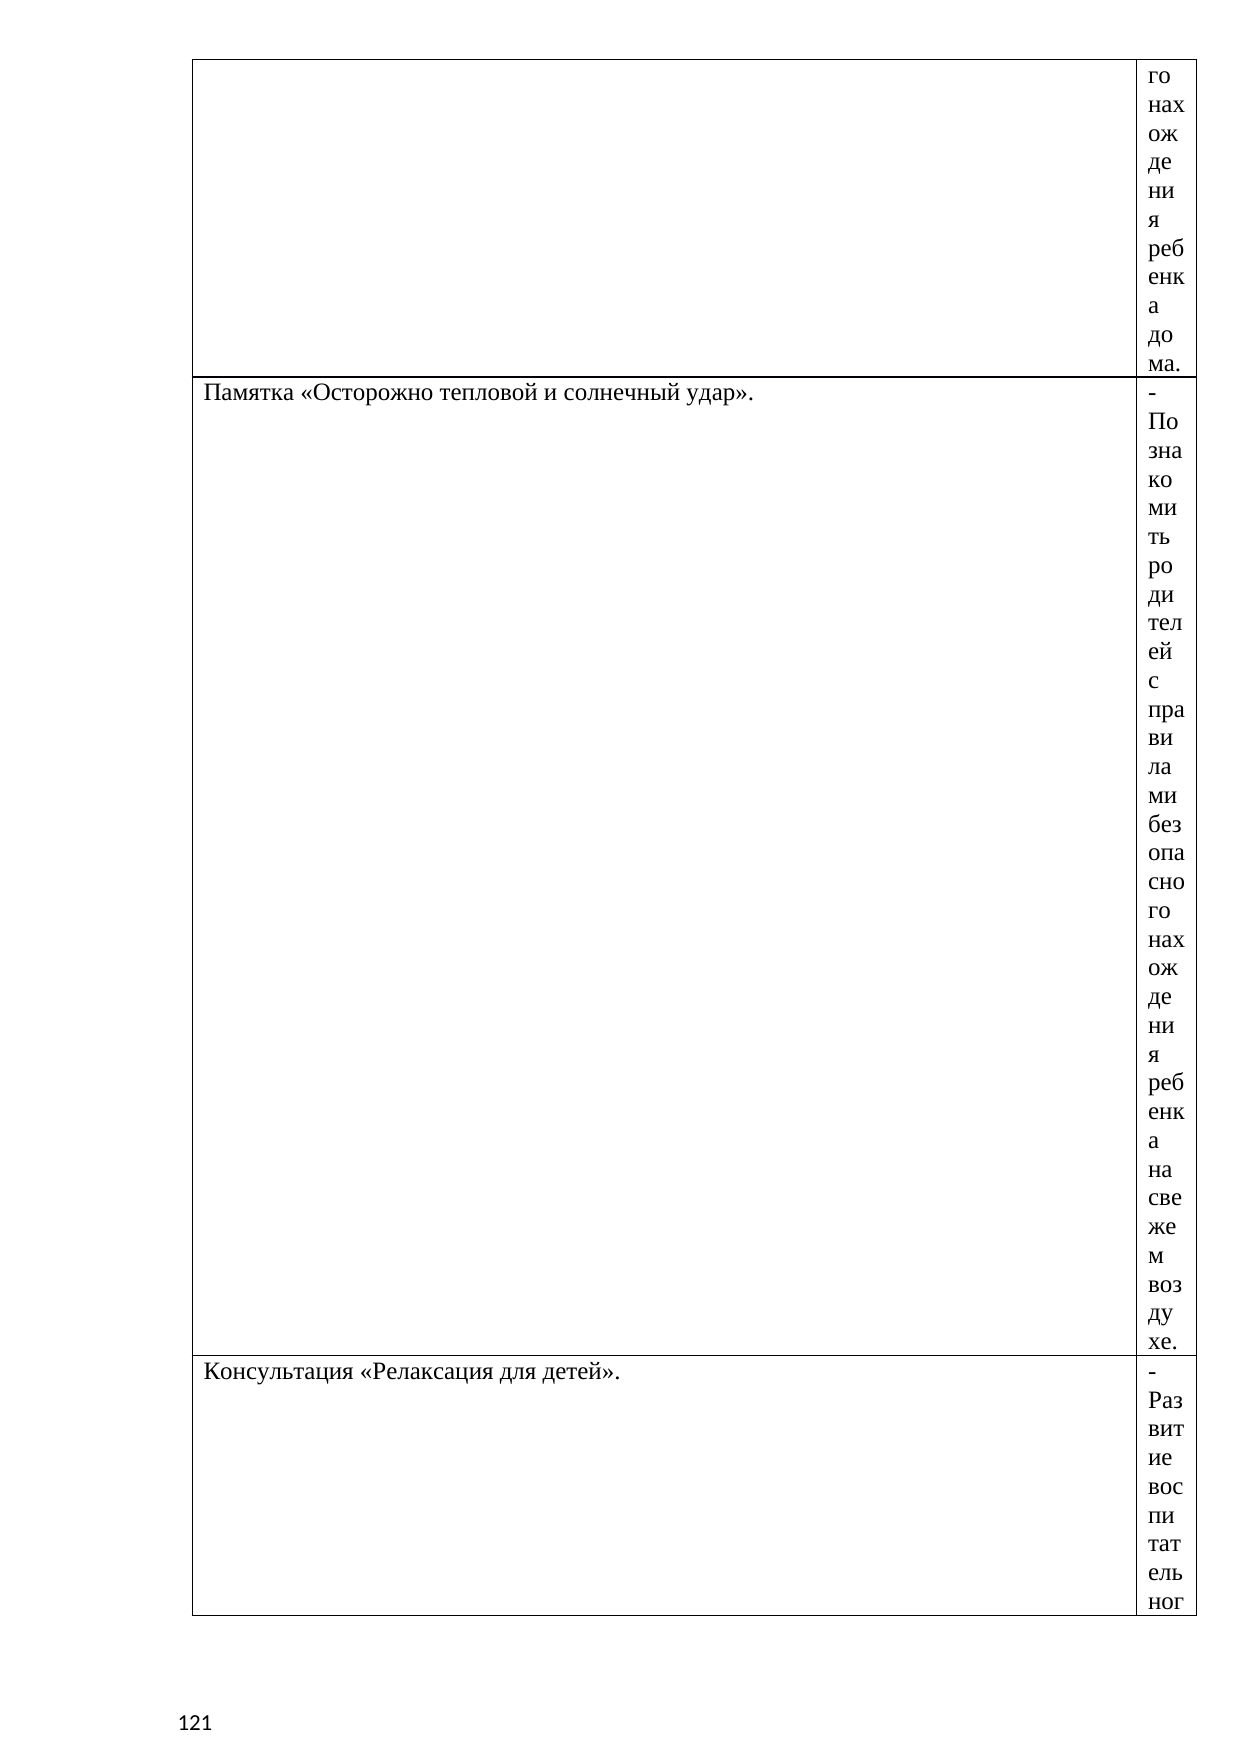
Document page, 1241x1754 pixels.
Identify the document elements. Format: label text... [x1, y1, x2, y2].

table_cell -Познакомить родителей с правилами безопасного нахождения ребенка на свежем воздухе. [1137, 378, 1196, 1355]
table_cell го нахождения ребенка дома. [1137, 60, 1196, 376]
table_cell [193, 60, 1136, 376]
table_cell Консультация «Релаксация для детей». [193, 1356, 1136, 1615]
table_cell Памятка «Осторожно тепловой и солнечный удар». [193, 378, 1136, 1355]
table_cell -Развитие воспитательног [1137, 1356, 1196, 1615]
